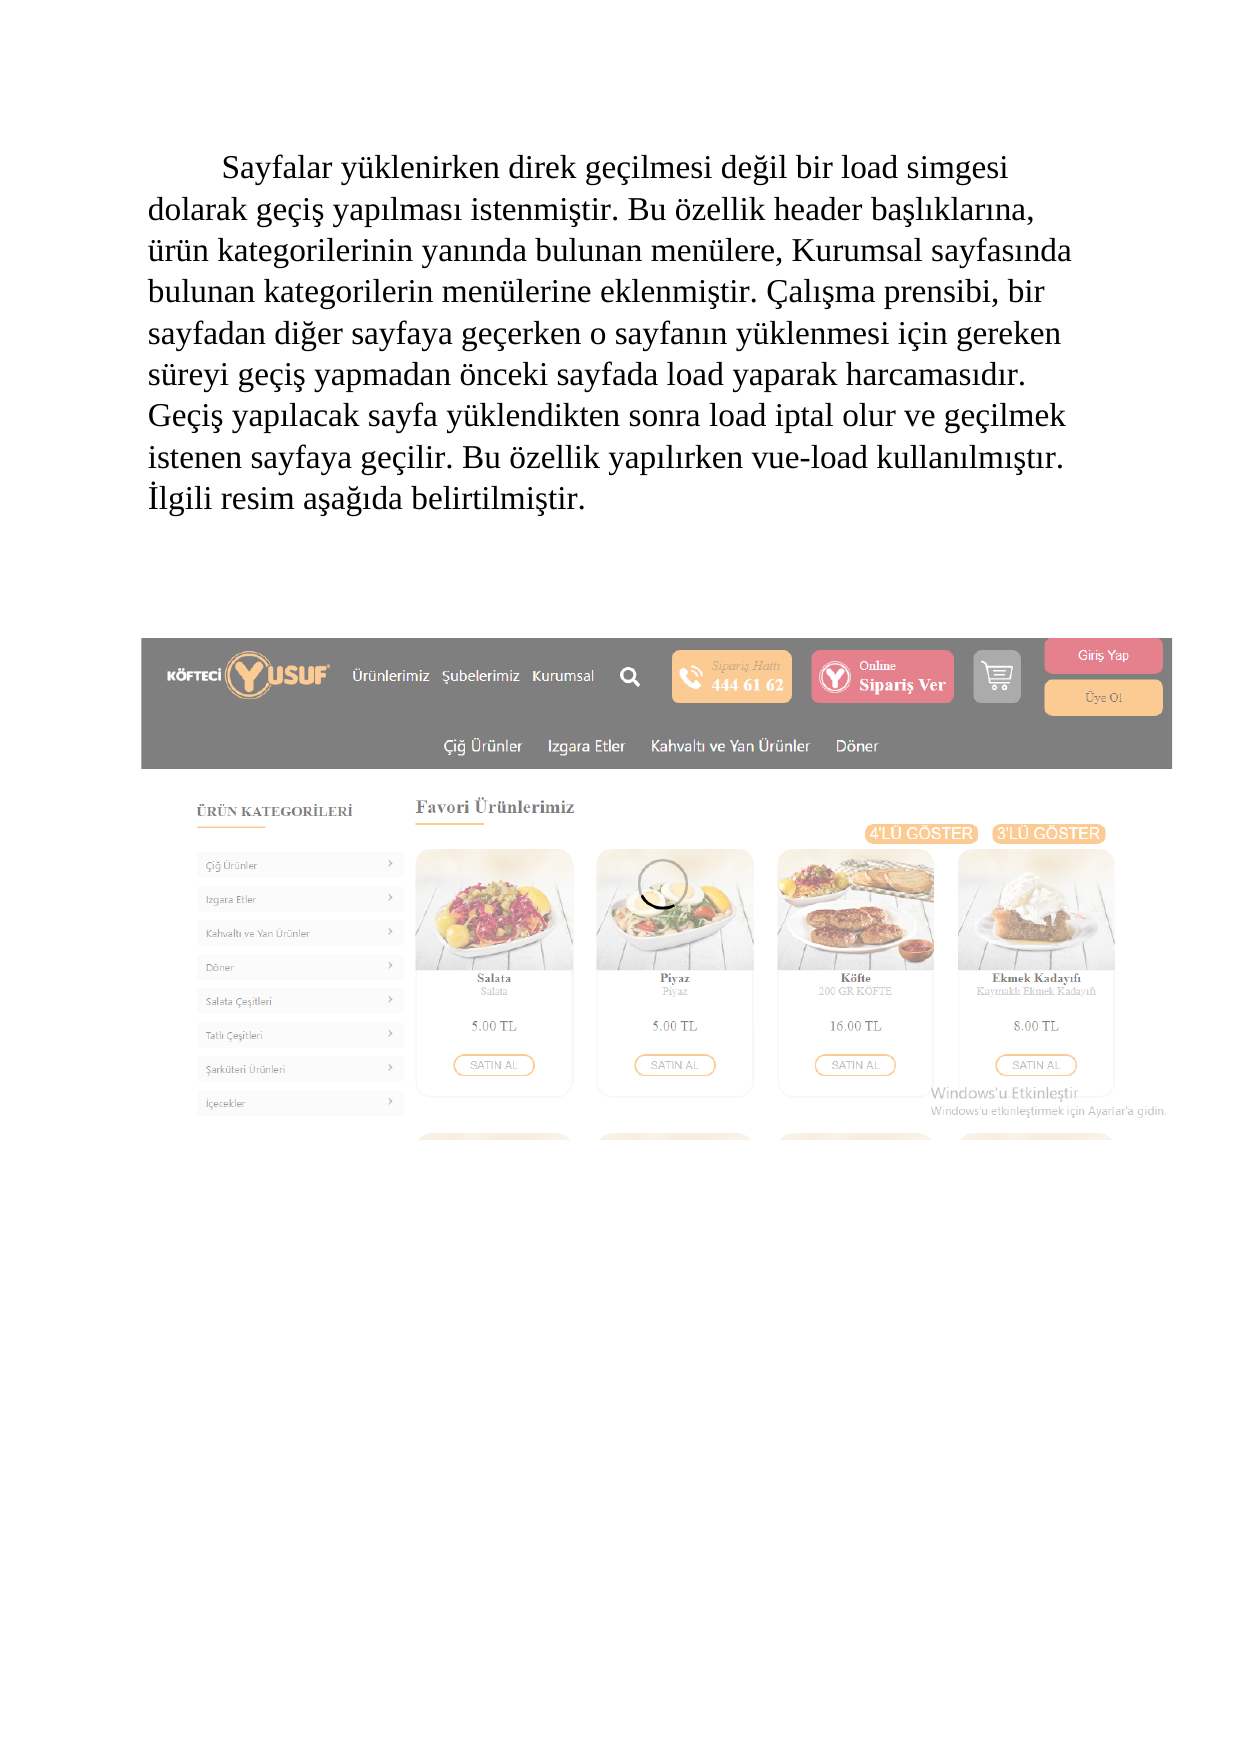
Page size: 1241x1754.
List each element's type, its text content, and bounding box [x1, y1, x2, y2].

text Sayfalar yüklenirken direk geçilmesi değil bir load simgesi dolarak geçiş yapılması istenmiştir. Bu özellik header başlıklarına, ürün kategorilerinin yanında bulunan menülere, Kurumsal sayfasında bulunan kategorilerin menülerine eklenmiştir. Çalışma prensibi, bir sayfadan diğer sayfaya geçerken o sayfanın yüklenmesi için gereken süreyi geçiş yapmadan önceki sayfada load yaparak harcamasıdır. Geçiş yapılacak sayfa yüklendikten sonra load iptal olur ve geçilmek istenen sayfaya geçilir. Bu özellik yapılırken vue-load kullanılmıştır. İlgili resim aşağıda belirtilmiştir. [148, 148, 1093, 517]
picture [141, 638, 1173, 1140]
